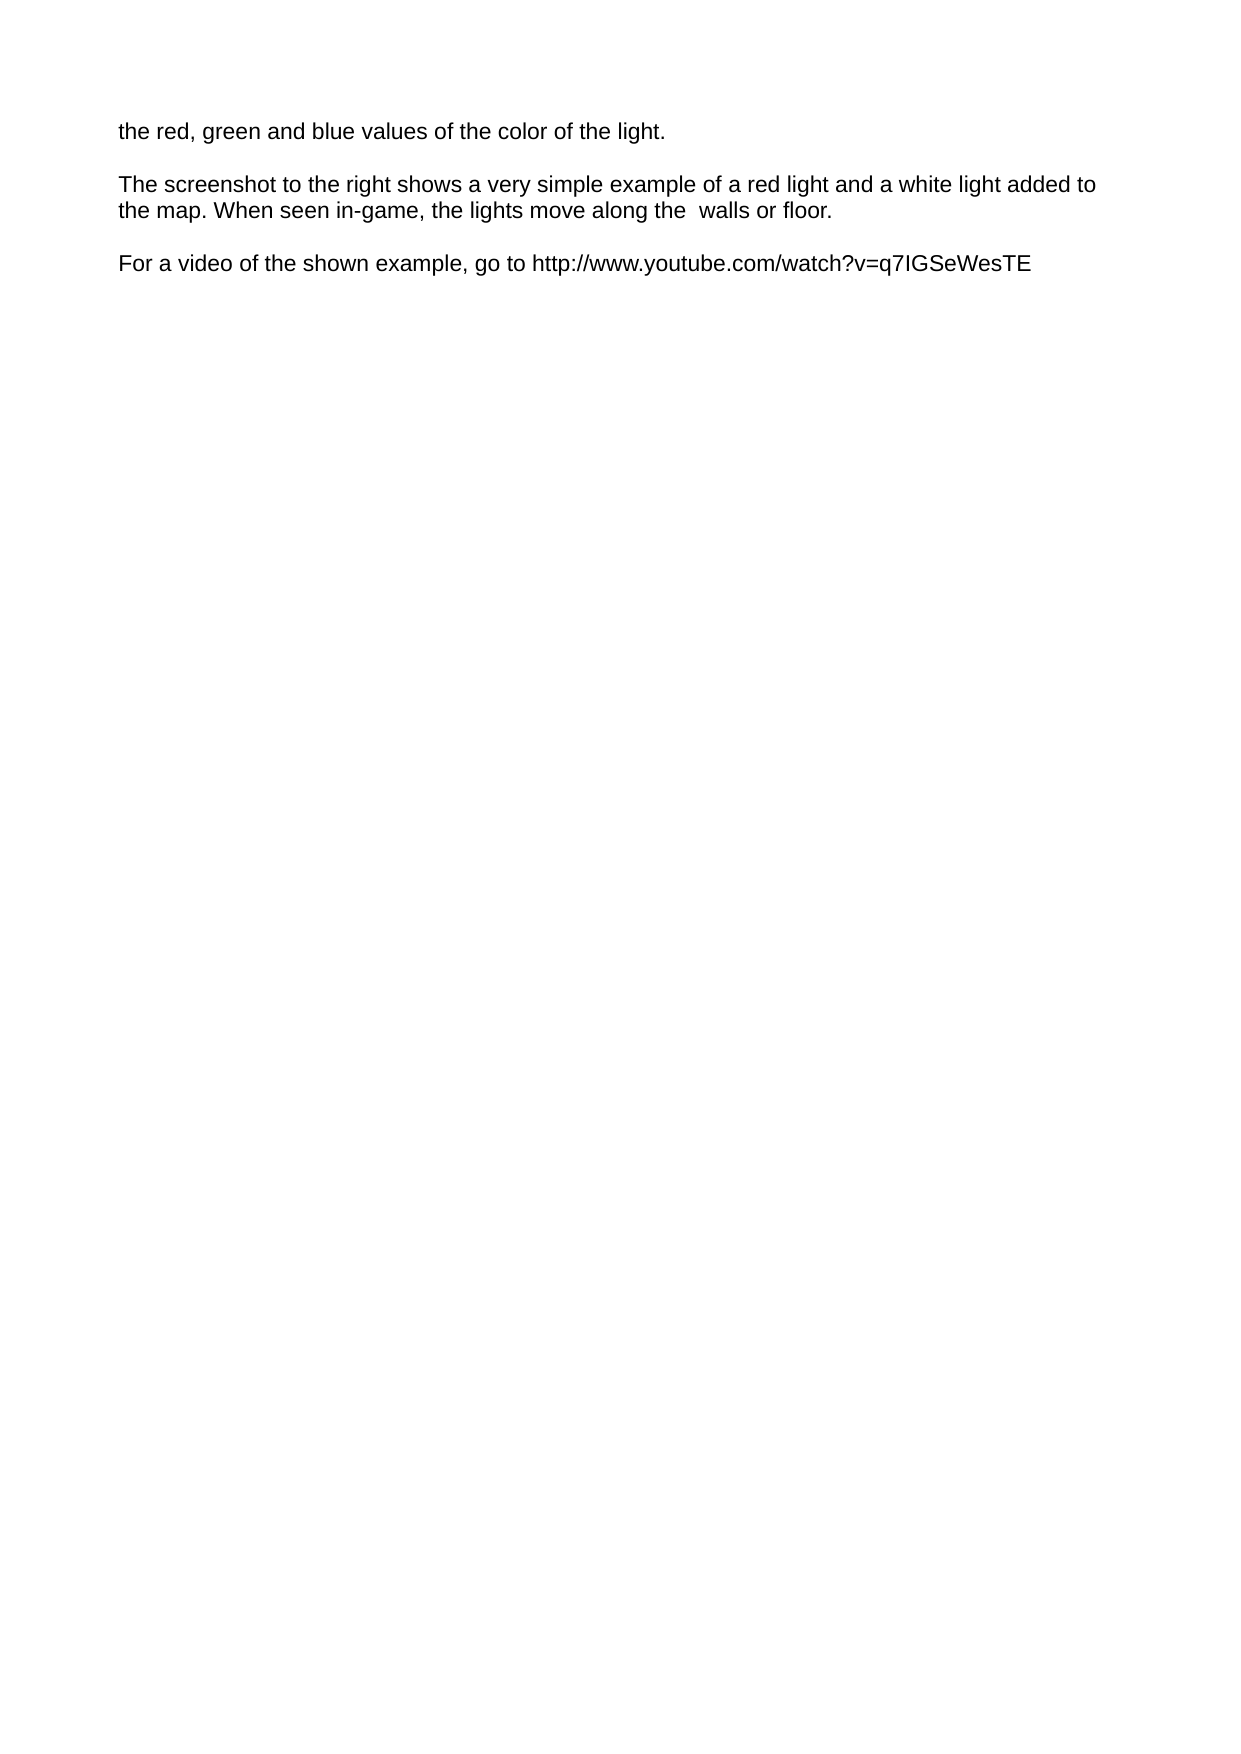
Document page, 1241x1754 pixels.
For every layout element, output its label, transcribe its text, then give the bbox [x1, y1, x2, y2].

text For a video of the shown example, go to http://www.youtube.com/watch?v=q7IGSeWesTE [118, 250, 1122, 276]
text The screenshot to the right shows a very simple example of a red light and a white light added to the map. When seen in-game, the lights move along the walls or floor. [118, 171, 1122, 223]
text the red, green and blue values of the color of the light. [118, 118, 1122, 144]
